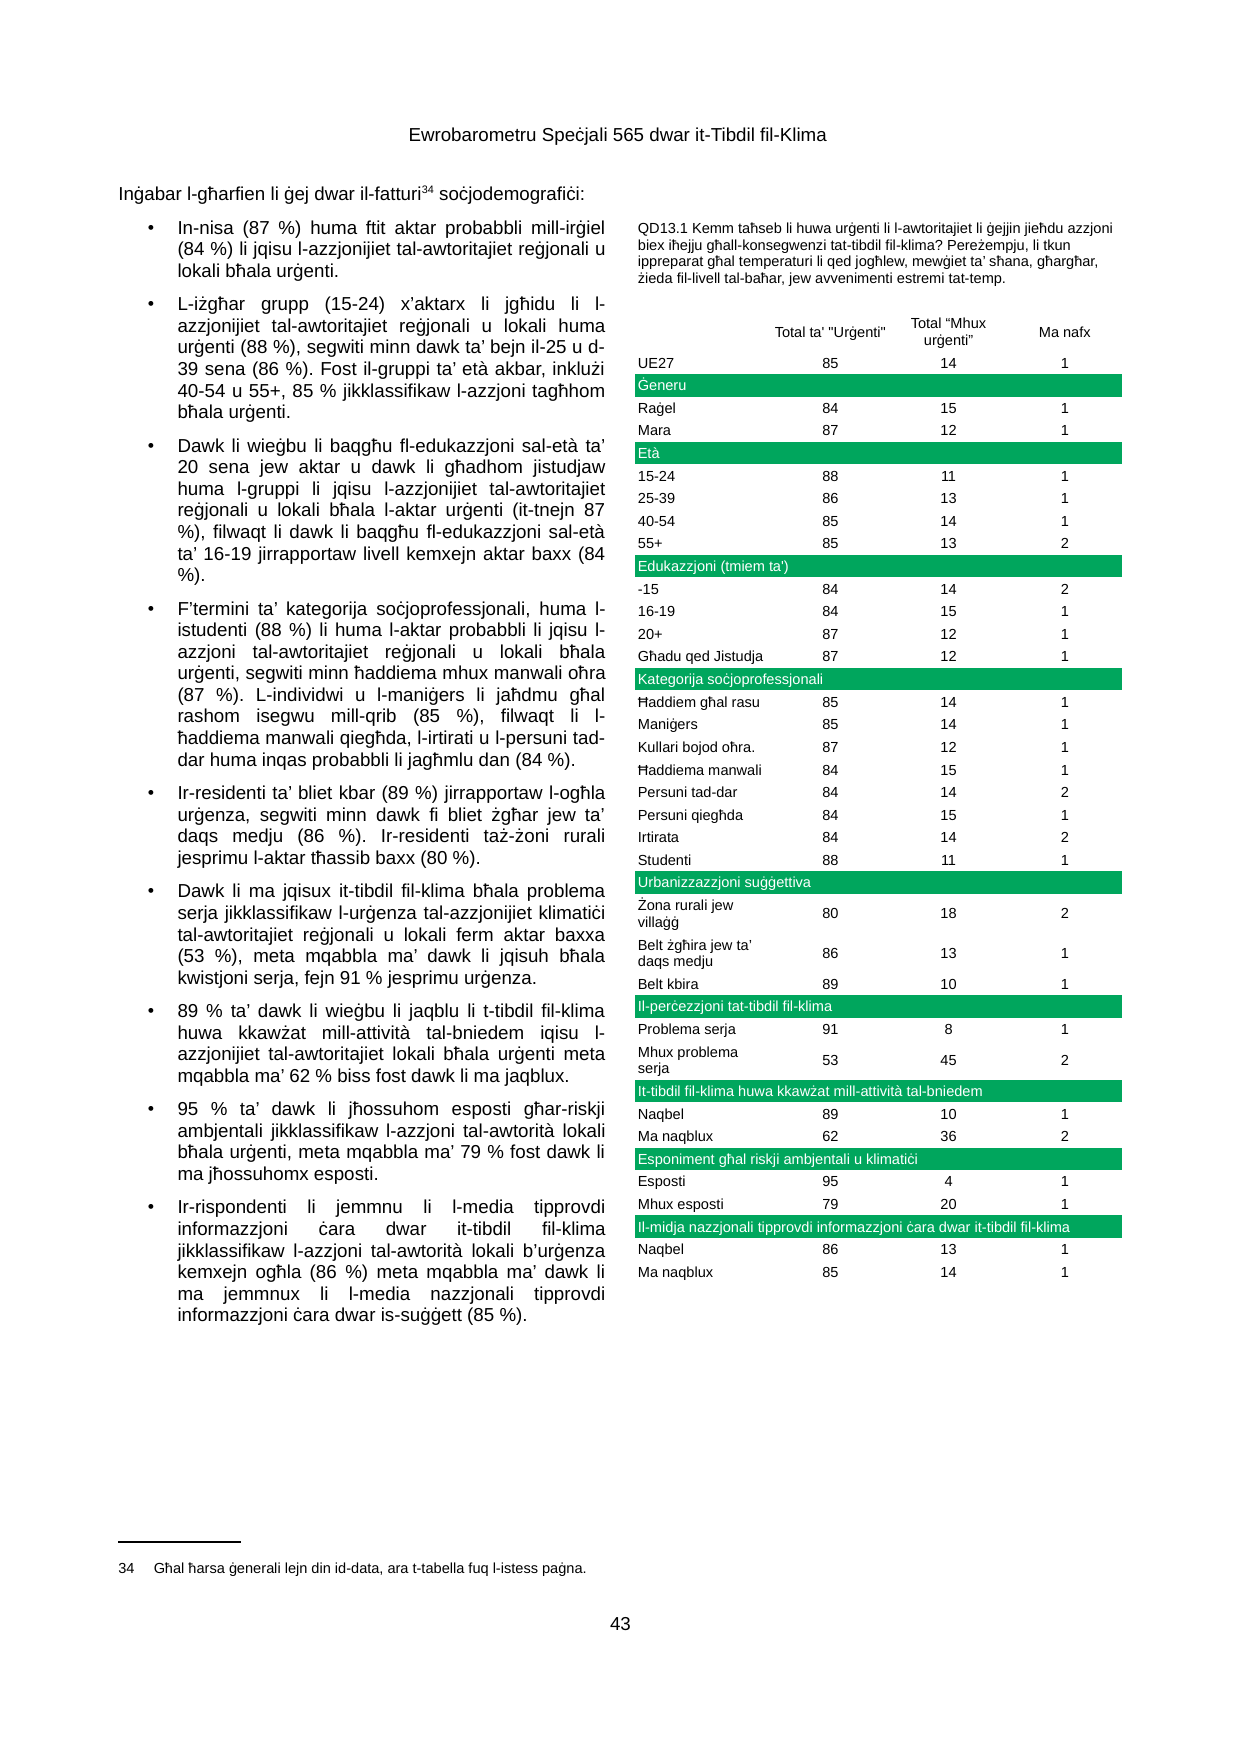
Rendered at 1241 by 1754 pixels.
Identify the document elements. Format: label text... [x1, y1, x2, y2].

table_cell 1 [1007, 1018, 1122, 1040]
table_cell Persuni qiegħda [635, 804, 771, 826]
table_cell 86 [771, 933, 890, 973]
list L-iżgħar grupp (15-24) x’aktarx li jgħidu li l-azzjonijiet tal-awtoritajiet reġjonali u lokali huma urġenti (88 %), segwiti minn dawk ta’ bejn il-25 u d-39 sena (86 %). Fost il-gruppi ta’ età akbar, inklużi 40-54 u 55+, 85 % jikklassifikaw l-azzjoni tagħhom bħala urġenti. [148, 293, 605, 423]
table_cell 14 [890, 578, 1007, 600]
table_cell -15 [635, 578, 771, 600]
table_cell 1 [1007, 933, 1122, 973]
table_cell 1 [1007, 1193, 1122, 1215]
table_cell 1 [1007, 419, 1122, 442]
table_cell 11 [890, 464, 1007, 487]
table_cell 80 [771, 894, 890, 933]
table_cell 85 [771, 713, 890, 736]
table_cell 85 [771, 690, 890, 713]
table_cell 10 [890, 1103, 1007, 1125]
table_cell 2 [1007, 578, 1122, 600]
table_cell Maniġers [635, 713, 771, 736]
table_cell 45 [890, 1040, 1007, 1080]
table_cell 89 [771, 1103, 890, 1125]
table_cell 14 [890, 510, 1007, 532]
table_cell 1 [1007, 758, 1122, 781]
table_cell 53 [771, 1040, 890, 1080]
table_cell 84 [771, 804, 890, 826]
table_cell 88 [771, 849, 890, 871]
table_cell 16-19 [635, 600, 771, 623]
table_cell 84 [771, 781, 890, 803]
table_cell 1 [1007, 510, 1122, 532]
table_cell 1 [1007, 623, 1122, 645]
table_cell Età [635, 442, 1122, 464]
table_cell [771, 289, 890, 312]
table_cell 14 [890, 826, 1007, 849]
table_cell 91 [771, 1018, 890, 1040]
list In-nisa (87 %) huma ftit aktar probabbli mill-irġiel (84 %) li jqisu l-azzjonijiet tal-awtoritajiet reġjonali u lokali bħala urġenti. [148, 216, 605, 281]
table_cell 1 [1007, 849, 1122, 871]
table_cell 15 [890, 804, 1007, 826]
table_cell 14 [890, 713, 1007, 736]
table_cell 1 [1007, 690, 1122, 713]
list 95 % ta’ dawk li jħossuhom esposti għar-riskji ambjentali jikklassifikaw l-azzjoni tal-awtorità lokali bħala urġenti, meta mqabbla ma’ 79 % fost dawk li ma jħossuhomx esposti. [148, 1098, 605, 1184]
table_cell 1 [1007, 1170, 1122, 1193]
table_cell 1 [1007, 645, 1122, 668]
table_cell 2 [1007, 781, 1122, 803]
table_cell 2 [1007, 1040, 1122, 1080]
table_cell Esponiment għal riskji ambjentali u klimatiċi [635, 1148, 1122, 1170]
table_cell 1 [1007, 464, 1122, 487]
table_cell Total ta' "Urġenti" [771, 312, 890, 351]
table_cell 85 [771, 532, 890, 555]
table_cell Il-perċezzjoni tat-tibdil fil-klima [635, 995, 1122, 1018]
table_cell Ħaddiem għal rasu [635, 690, 771, 713]
table_cell Għadu qed Jistudja [635, 645, 771, 668]
table_cell 89 [771, 973, 890, 995]
table_cell 25-39 [635, 487, 771, 509]
table_cell 20+ [635, 623, 771, 645]
table_cell 84 [771, 397, 890, 419]
table_cell Belt żgħira jew ta’ daqs medju [635, 933, 771, 973]
table_cell 36 [890, 1125, 1007, 1148]
table_cell 85 [771, 510, 890, 532]
table_cell 14 [890, 781, 1007, 803]
list 89 % ta’ dawk li wieġbu li jaqblu li t-tibdil fil-klima huwa kkawżat mill-attività tal-bniedem iqisu l-azzjonijiet tal-awtoritajiet lokali bħala urġenti meta mqabbla ma’ 62 % biss fost dawk li ma jaqblux. [148, 1000, 605, 1086]
table_cell 84 [771, 758, 890, 781]
table_cell Ħaddiema manwali [635, 758, 771, 781]
table_cell 14 [890, 351, 1007, 374]
table_header QD13.1 Kemm taħseb li huwa urġenti li l-awtoritajiet li ġejjin jieħdu azzjoni biex iħejju għall-konsegwenzi tat-tibdil fil-klima? Pereżempju, li tkun ippreparat għal temperaturi li qed jogħlew, mewġiet ta’ sħana, għargħar, żieda fil-livell tal-baħar, jew avvenimenti estremi tat-temp. [635, 216, 1122, 289]
table_cell 87 [771, 419, 890, 442]
table_cell 1 [1007, 973, 1122, 995]
table_cell 18 [890, 894, 1007, 933]
table_cell 40-54 [635, 510, 771, 532]
table_cell 1 [1007, 600, 1122, 623]
table_cell 8 [890, 1018, 1007, 1040]
table_cell 12 [890, 736, 1007, 758]
table_cell Belt kbira [635, 973, 771, 995]
table_cell 13 [890, 1238, 1007, 1261]
table_cell 87 [771, 736, 890, 758]
table_cell 15 [890, 758, 1007, 781]
table_cell Esposti [635, 1170, 771, 1193]
table_cell Studenti [635, 849, 771, 871]
table_cell 87 [771, 645, 890, 668]
list Dawk li ma jqisux it-tibdil fil-klima bħala problema serja jikklassifikaw l-urġenza tal-azzjonijiet klimatiċi tal-awtoritajiet reġjonali u lokali ferm aktar baxxa (53 %), meta mqabbla ma’ dawk li jqisuh bħala kwistjoni serja, fejn 91 % jesprimu urġenza. [148, 880, 605, 988]
list Dawk li wieġbu li baqgħu fl-edukazzjoni sal-età ta’ 20 sena jew aktar u dawk li għadhom jistudjaw huma l-gruppi li jqisu l-azzjonijiet tal-awtoritajiet reġjonali u lokali bħala l-aktar urġenti (it-tnejn 87 %), filwaqt li dawk li baqgħu fl-edukazzjoni sal-età ta’ 16-19 jirrapportaw livell kemxejn aktar baxx (84 %). [148, 434, 605, 586]
table_cell 87 [771, 623, 890, 645]
text Għal ħarsa ġenerali lejn din id-data, ara t-tabella fuq l-istess paġna. [118, 1560, 605, 1577]
table_cell Żona rurali jew villaġġ [635, 894, 771, 933]
table_cell Naqbel [635, 1103, 771, 1125]
table_cell Kullari bojod oħra. [635, 736, 771, 758]
table_cell Total “Mhux urġenti” [890, 312, 1007, 351]
table_cell 1 [1007, 804, 1122, 826]
table_cell It-tibdil fil-klima huwa kkawżat mill-attività tal-bniedem [635, 1080, 1122, 1102]
table_cell 15 [890, 600, 1007, 623]
table_cell 55+ [635, 532, 771, 555]
list F’termini ta’ kategorija soċjoprofessjonali, huma l-istudenti (88 %) li huma l-aktar probabbli li jqisu l-azzjoni tal-awtoritajiet reġjonali u lokali bħala urġenti, segwiti minn ħaddiema mhux manwali oħra (87 %). L-individwi u l-maniġers li jaħdmu għal rashom isegwu mill-qrib (85 %), filwaqt li l-ħaddiema manwali qiegħda, l-irtirati u l-persuni tad-dar huma inqas probabbli li jagħmlu dan (84 %). [148, 597, 605, 770]
table_cell 1 [1007, 736, 1122, 758]
table_cell 2 [1007, 1125, 1122, 1148]
table_cell 13 [890, 933, 1007, 973]
table_cell 2 [1007, 826, 1122, 849]
table_cell 84 [771, 578, 890, 600]
table_cell 13 [890, 487, 1007, 509]
list Ir-residenti ta’ bliet kbar (89 %) jirrapportaw l-ogħla urġenza, segwiti minn dawk fi bliet żgħar jew ta’ daqs medju (86 %). Ir-residenti taż-żoni rurali jesprimu l-aktar tħassib baxx (80 %). [148, 782, 605, 868]
table_cell [635, 312, 771, 351]
table_cell Ma nafx [1007, 312, 1122, 351]
table_cell Mhux esposti [635, 1193, 771, 1215]
table_cell Ma naqblux [635, 1125, 771, 1148]
table_cell 79 [771, 1193, 890, 1215]
table_cell 2 [1007, 894, 1122, 933]
table_cell 1 [1007, 1261, 1122, 1283]
table_cell UE27 [635, 351, 771, 374]
table_cell 1 [1007, 487, 1122, 509]
table_cell 12 [890, 623, 1007, 645]
table_cell 84 [771, 826, 890, 849]
table_cell Mara [635, 419, 771, 442]
table_cell Raġel [635, 397, 771, 419]
table_cell 12 [890, 419, 1007, 442]
table_cell 12 [890, 645, 1007, 668]
table_cell Kategorija soċjoprofessjonali [635, 668, 1122, 690]
table_cell 13 [890, 532, 1007, 555]
table_cell Irtirata [635, 826, 771, 849]
table_cell 2 [1007, 532, 1122, 555]
table_cell 4 [890, 1170, 1007, 1193]
table_cell Naqbel [635, 1238, 771, 1261]
table_cell Mhux problema serja [635, 1040, 771, 1080]
table_cell 85 [771, 351, 890, 374]
table_cell 10 [890, 973, 1007, 995]
table_cell 86 [771, 487, 890, 509]
table_cell Urbanizzazzjoni suġġettiva [635, 871, 1122, 894]
table_cell 85 [771, 1261, 890, 1283]
list Ir-rispondenti li jemmnu li l-media tipprovdi informazzjoni ċara dwar it-tibdil fil-klima jikklassifikaw l-azzjoni tal-awtorità lokali b’urġenza kemxejn ogħla (86 %) meta mqabbla ma’ dawk li ma jemmnux li l-media nazzjonali tipprovdi informazzjoni ċara dwar is-suġġett (85 %). [148, 1196, 605, 1326]
table_cell 84 [771, 600, 890, 623]
table_cell 14 [890, 1261, 1007, 1283]
table_cell Problema serja [635, 1018, 771, 1040]
table_cell 1 [1007, 1103, 1122, 1125]
table_cell 11 [890, 849, 1007, 871]
table_cell Il-midja nazzjonali tipprovdi informazzjoni ċara dwar it-tibdil fil-klima [635, 1215, 1122, 1238]
table_cell 1 [1007, 397, 1122, 419]
table_cell 15-24 [635, 464, 771, 487]
table_cell 14 [890, 690, 1007, 713]
table_cell 62 [771, 1125, 890, 1148]
table_cell 86 [771, 1238, 890, 1261]
table_cell 15 [890, 397, 1007, 419]
table_cell [890, 289, 1007, 312]
table_cell Persuni tad-dar [635, 781, 771, 803]
table_cell 20 [890, 1193, 1007, 1215]
table_cell [635, 289, 771, 312]
table_cell 88 [771, 464, 890, 487]
table_cell 1 [1007, 1238, 1122, 1261]
text Inġabar l-għarfien li ġej dwar il-fatturi soċjodemografiċi: [118, 183, 605, 204]
table_cell Edukazzjoni (tmiem ta') [635, 555, 1122, 577]
table_cell 1 [1007, 351, 1122, 374]
table_cell [1007, 289, 1122, 312]
table_cell 1 [1007, 713, 1122, 736]
table_cell Ma naqblux [635, 1261, 771, 1283]
table_cell 95 [771, 1170, 890, 1193]
table_cell Ġeneru [635, 374, 1122, 397]
